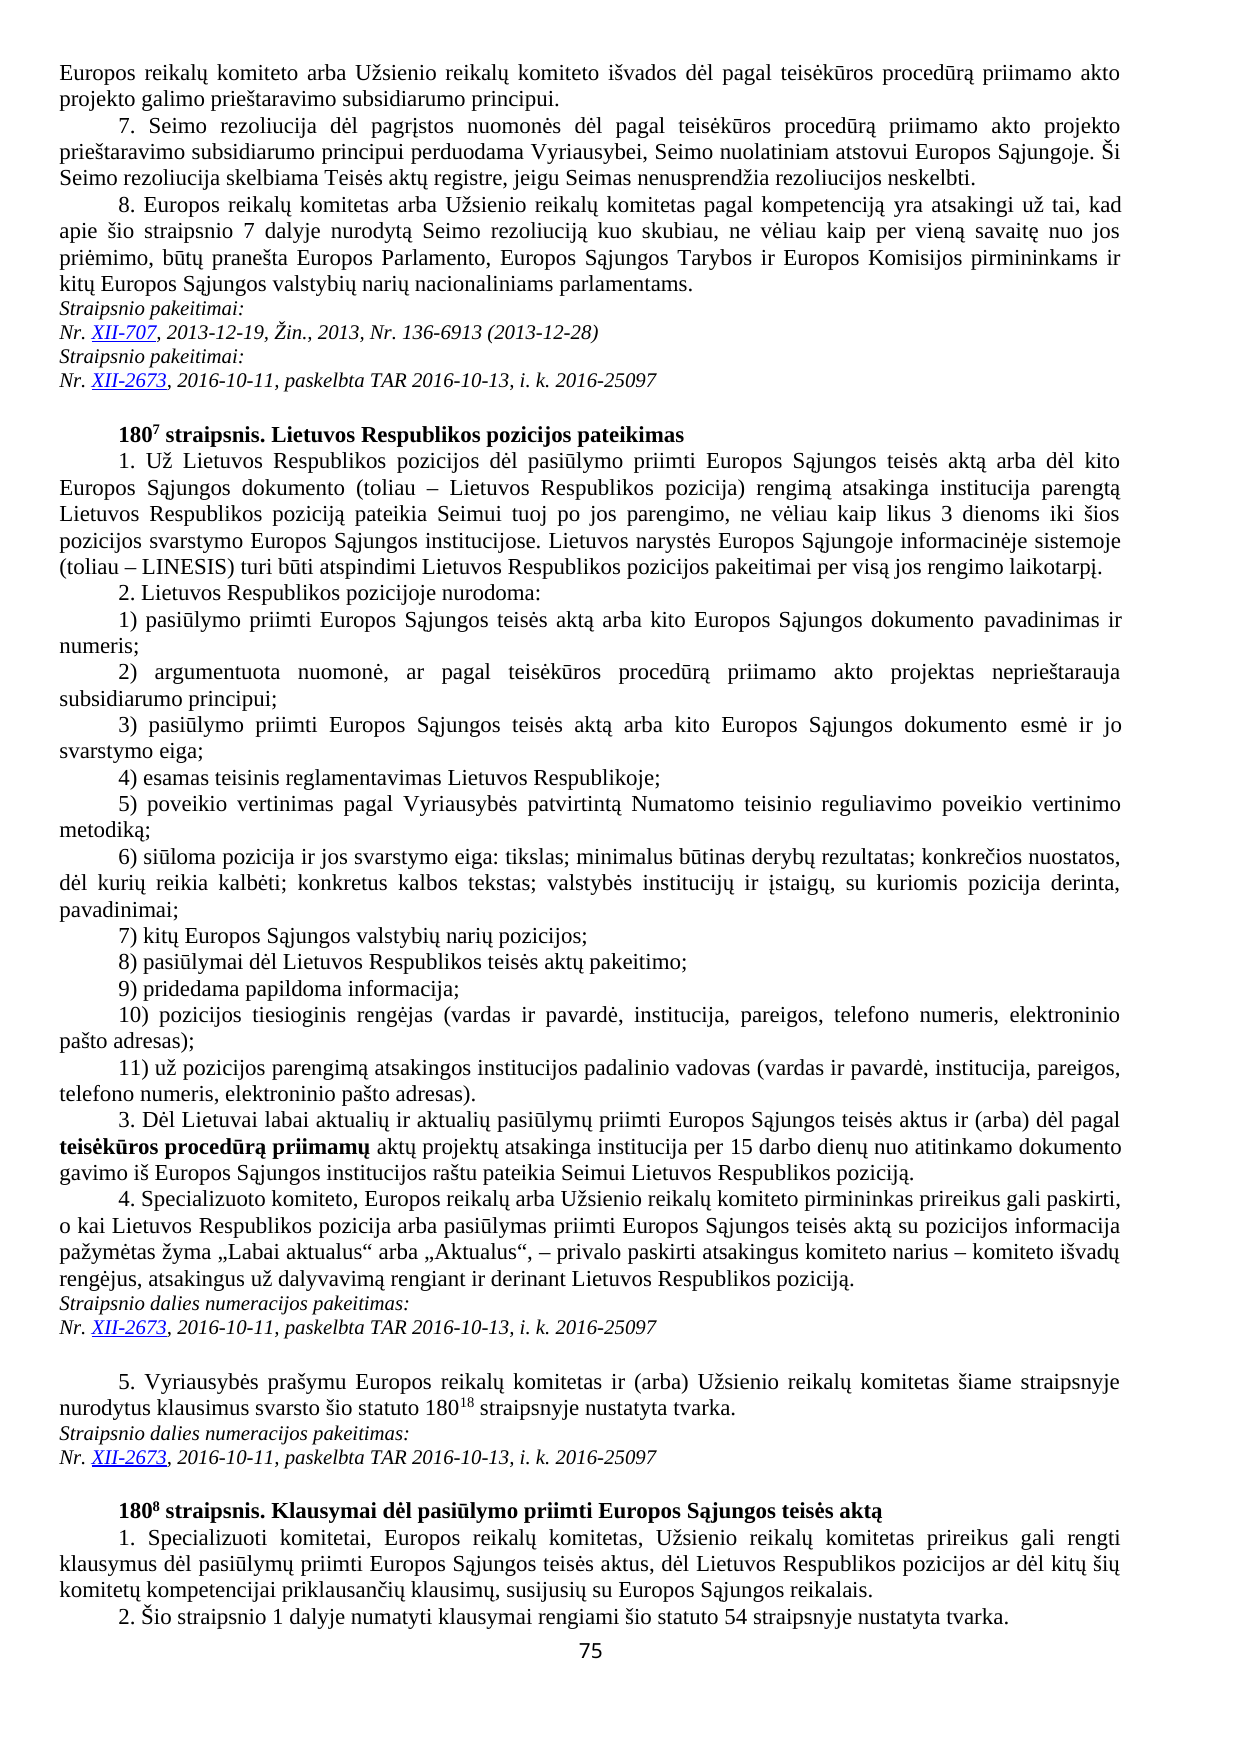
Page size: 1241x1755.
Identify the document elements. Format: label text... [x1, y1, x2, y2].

text 4. Specializuoto komiteto, Europos reikalų arba Užsienio reikalų komiteto pirmininkas prireikus gali paskirti, o kai Lietuvos Respublikos pozicija arba pasiūlymas priimti Europos Sąjungos teisės aktą su pozicijos informacija pažymėtas žyma „Labai aktualus“ arba „Aktualus“, – privalo paskirti atsakingus komiteto narius – komiteto išvadų rengėjus, atsakingus už dalyvavimą rengiant ir derinant Lietuvos Respublikos poziciją. [59, 1186, 1122, 1291]
text 6) siūloma pozicija ir jos svarstymo eiga: tikslas; minimalus būtinas derybų rezultatas; konkrečios nuostatos, dėl kurių reikia kalbėti; konkretus kalbos tekstas; valstybės institucijų ir įstaigų, su kuriomis pozicija derinta, pavadinimai; [59, 843, 1122, 922]
text 7) kitų Europos Sąjungos valstybių narių pozicijos; [59, 922, 1122, 948]
text 2) argumentuota nuomonė, ar pagal teisėkūros procedūrą priimamo akto projektas neprieštarauja subsidiarumo principui; [59, 658, 1122, 711]
text 4) esamas teisinis reglamentavimas Lietuvos Respublikoje; [59, 764, 1122, 790]
text Nr. XII-707, 2013-12-19, Žin., 2013, Nr. 136-6913 (2013-12-28) [59, 320, 1122, 344]
text Europos reikalų komiteto arba Užsienio reikalų komiteto išvados dėl pagal teisėkūros procedūrą priimamo akto projekto galimo prieštaravimo subsidiarumo principui. [59, 59, 1122, 112]
text Nr. XII-2673, 2016-10-11, paskelbta TAR 2016-10-13, i. k. 2016-25097 [59, 368, 1122, 392]
text Straipsnio dalies numeracijos pakeitimas: [59, 1291, 1122, 1315]
text 9) pridedama papildoma informacija; [59, 975, 1122, 1001]
text 2. Šio straipsnio 1 dalyje numatyti klausymai rengiami šio statuto 54 straipsnyje nustatyta tvarka. [59, 1603, 1122, 1629]
text 11) už pozicijos parengimą atsakingos institucijos padalinio vadovas (vardas ir pavardė, institucija, pareigos, telefono numeris, elektroninio pašto adresas). [59, 1054, 1122, 1106]
text 10) pozicijos tiesioginis rengėjas (vardas ir pavardė, institucija, pareigos, telefono numeris, elektroninio pašto adresas); [59, 1001, 1122, 1054]
text 7. Seimo rezoliucija dėl pagrįstos nuomonės dėl pagal teisėkūros procedūrą priimamo akto projekto prieštaravimo subsidiarumo principui perduodama Vyriausybei, Seimo nuolatiniam atstovui Europos Sąjungoje. Ši Seimo rezoliucija skelbiama Teisės aktų registre, jeigu Seimas nenusprendžia rezoliucijos neskelbti. [59, 112, 1122, 191]
text 5) poveikio vertinimas pagal Vyriausybės patvirtintą Numatomo teisinio reguliavimo poveikio vertinimo metodiką; [59, 790, 1122, 843]
text 1. Už Lietuvos Respublikos pozicijos dėl pasiūlymo priimti Europos Sąjungos teisės aktą arba dėl kito Europos Sąjungos dokumento (toliau – Lietuvos Respublikos pozicija) rengimą atsakinga institucija parengtą Lietuvos Respublikos poziciją pateikia Seimui tuoj po jos parengimo, ne vėliau kaip likus 3 dienoms iki šios pozicijos svarstymo Europos Sąjungos institucijose. Lietuvos narystės Europos Sąjungoje informacinėje sistemoje (toliau – LINESIS) turi būti atspindimi Lietuvos Respublikos pozicijos pakeitimai per visą jos rengimo laikotarpį. [59, 448, 1122, 579]
text 1808 straipsnis. Klausymai dėl pasiūlymo priimti Europos Sąjungos teisės aktą [59, 1497, 1122, 1524]
text Straipsnio pakeitimai: [59, 344, 1122, 368]
text Straipsnio dalies numeracijos pakeitimas: [59, 1421, 1122, 1444]
text 8) pasiūlymai dėl Lietuvos Respublikos teisės aktų pakeitimo; [59, 948, 1122, 975]
text 1. Specializuoti komitetai, Europos reikalų komitetas, Užsienio reikalų komitetas prireikus gali rengti klausymus dėl pasiūlymų priimti Europos Sąjungos teisės aktus, dėl Lietuvos Respublikos pozicijos ar dėl kitų šių komitetų kompetencijai priklausančių klausimų, susijusių su Europos Sąjungos reikalais. [59, 1524, 1122, 1603]
text Nr. XII-2673, 2016-10-11, paskelbta TAR 2016-10-13, i. k. 2016-25097 [59, 1444, 1122, 1469]
text Straipsnio pakeitimai: [59, 296, 1122, 320]
text Nr. XII-2673, 2016-10-11, paskelbta TAR 2016-10-13, i. k. 2016-25097 [59, 1315, 1122, 1339]
text 5. Vyriausybės prašymu Europos reikalų komitetas ir (arba) Užsienio reikalų komitetas šiame straipsnyje nurodytus klausimus svarsto šio statuto 18018 straipsnyje nustatyta tvarka. [59, 1368, 1122, 1421]
text 2. Lietuvos Respublikos pozicijoje nurodoma: [59, 579, 1122, 606]
text 3. Dėl Lietuvai labai aktualių ir aktualių pasiūlymų priimti Europos Sąjungos teisės aktus ir (arba) dėl pagal teisėkūros procedūrą priimamų aktų projektų atsakinga institucija per 15 darbo dienų nuo atitinkamo dokumento gavimo iš Europos Sąjungos institucijos raštu pateikia Seimui Lietuvos Respublikos poziciją. [59, 1106, 1122, 1186]
text 1807 straipsnis. Lietuvos Respublikos pozicijos pateikimas [59, 421, 1122, 448]
text 1) pasiūlymo priimti Europos Sąjungos teisės aktą arba kito Europos Sąjungos dokumento pavadinimas ir numeris; [59, 606, 1122, 658]
text 8. Europos reikalų komitetas arba Užsienio reikalų komitetas pagal kompetenciją yra atsakingi už tai, kad apie šio straipsnio 7 dalyje nurodytą Seimo rezoliuciją kuo skubiau, ne vėliau kaip per vieną savaitę nuo jos priėmimo, būtų pranešta Europos Parlamento, Europos Sąjungos Tarybos ir Europos Komisijos pirmininkams ir kitų Europos Sąjungos valstybių narių nacionaliniams parlamentams. [59, 191, 1122, 296]
text 3) pasiūlymo priimti Europos Sąjungos teisės aktą arba kito Europos Sąjungos dokumento esmė ir jo svarstymo eiga; [59, 711, 1122, 764]
